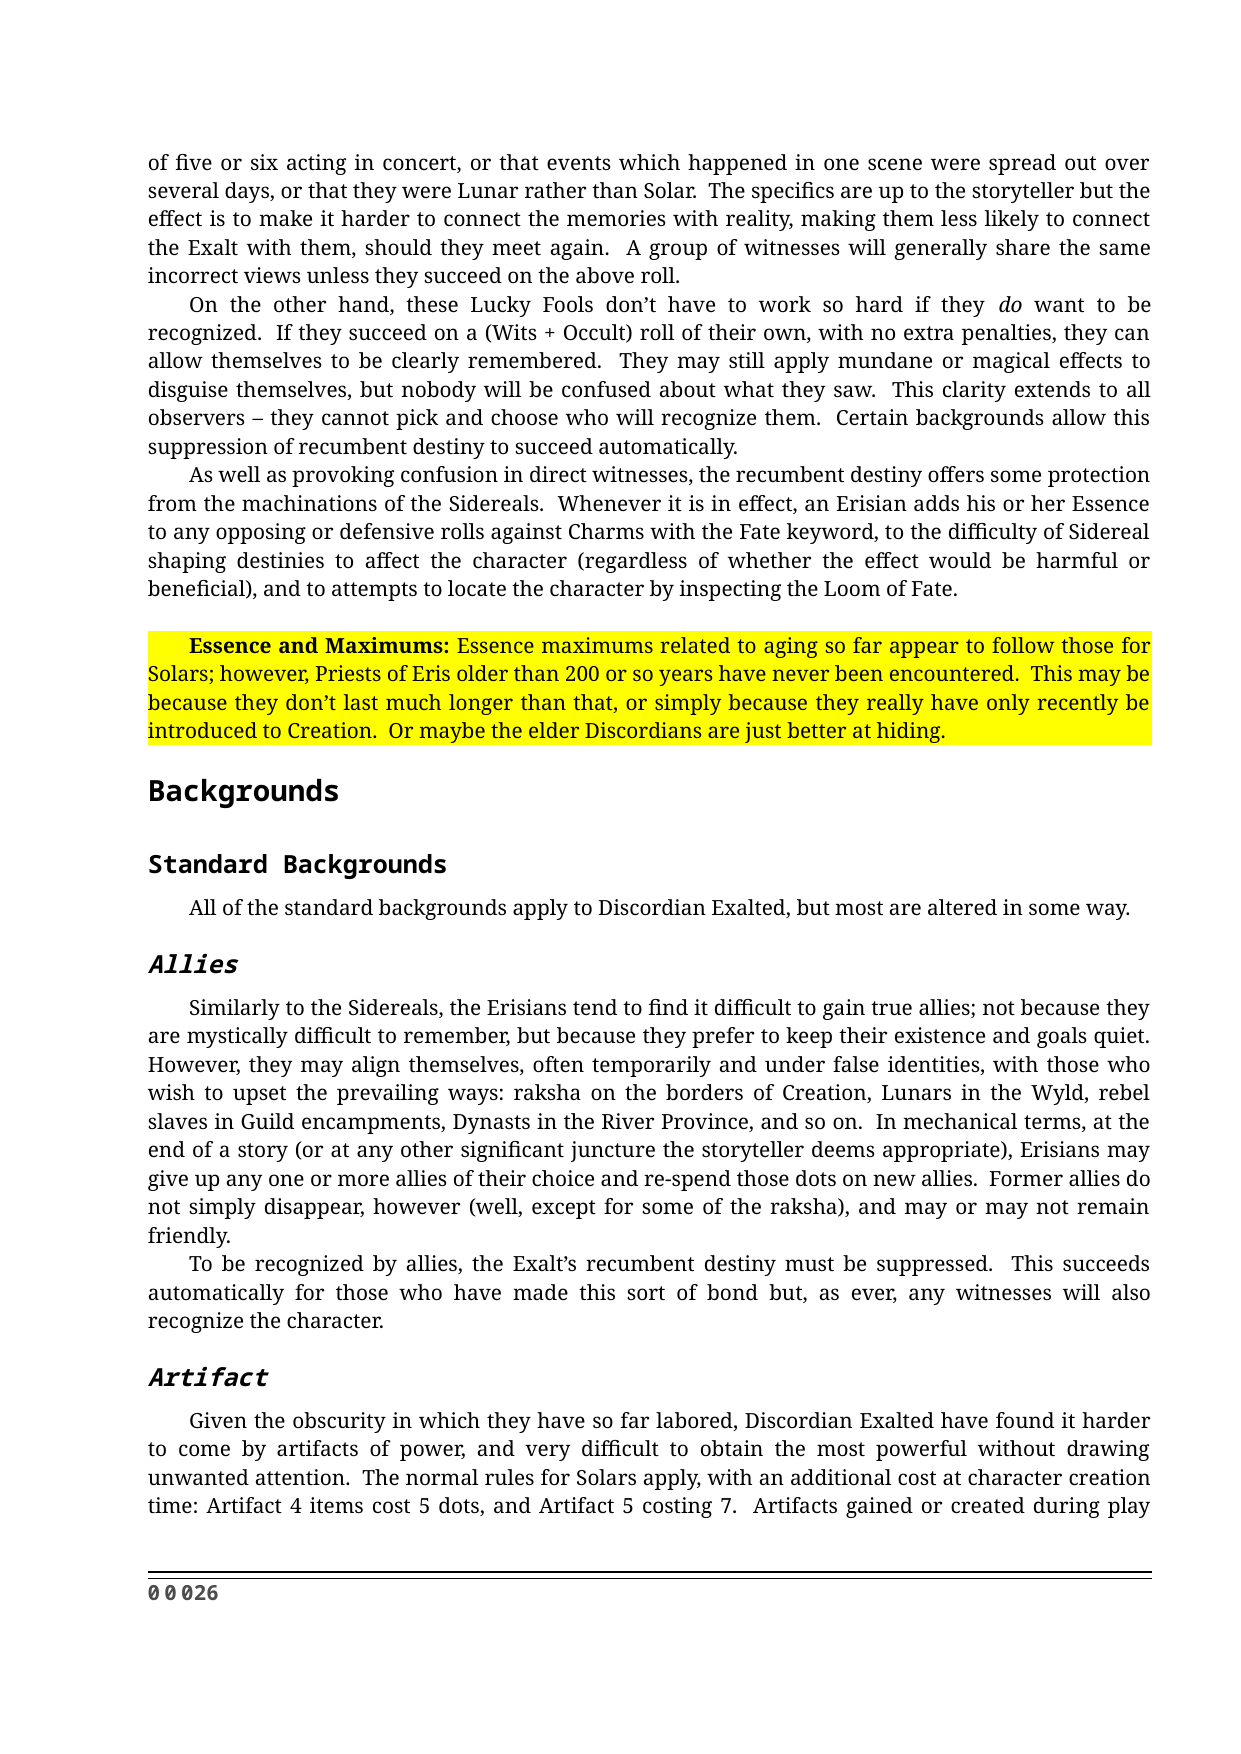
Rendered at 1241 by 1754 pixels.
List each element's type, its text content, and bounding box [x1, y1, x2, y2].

text Similarly to the Sidereals, the Erisians tend to find it difficult to gain true allies; not because they are mystically difficult to remember, but because they prefer to keep their existence and goals quiet. However, they may align themselves, often temporarily and under false identities, with those who wish to upset the prevailing ways: raksha on the borders of Creation, Lunars in the Wyld, rebel slaves in Guild encampments, Dynasts in the River Province, and so on. In mechanical terms, at the end of a story (or at any other significant juncture the storyteller deems appropriate), Erisians may give up any one or more allies of their choice and re-spend those dots on new allies. Former allies do not simply disappear, however (well, except for some of the raksha), and may or may not remain friendly. [148, 993, 1152, 1249]
text Essence and Maximums: Essence maximums related to aging so far appear to follow those for Solars; however, Priests of Eris older than 200 or so years have never been encountered. This may be because they don’t last much longer than that, or simply because they really have only recently be introduced to Creation. Or maybe the elder Discordians are just better at hiding. [148, 631, 1152, 745]
text On the other hand, these Lucky Fools don’t have to work so hard if they do want to be recognized. If they succeed on a (Wits + Occult) roll of their own, with no extra penalties, they can allow themselves to be clearly remembered. They may still apply mundane or magical effects to disguise themselves, but nobody will be confused about what they saw. This clarity extends to all observers – they cannot pick and choose who will recognize them. Certain backgrounds allow this suppression of recumbent destiny to succeed automatically. [148, 290, 1152, 460]
text As well as provoking confusion in direct witnesses, the recumbent destiny offers some protection from the machinations of the Sidereals. Whenever it is in effect, an Erisian adds his or her Essence to any opposing or defensive rolls against Charms with the Fate keyword, to the difficulty of Sidereal shaping destinies to affect the character (regardless of whether the effect would be harmful or beneficial), and to attempts to locate the character by inspecting the Loom of Fate. [148, 460, 1152, 603]
subtitle Allies [148, 947, 1152, 981]
subtitle Standard Backgrounds [148, 847, 1152, 881]
text All of the standard backgrounds apply to Discordian Exalted, but most are altered in some way. [148, 893, 1152, 922]
text of five or six acting in concert, or that events which happened in one scene were spread out over several days, or that they were Lunar rather than Solar. The specifics are up to the storyteller but the effect is to make it harder to connect the memories with reality, making them less likely to connect the Exalt with them, should they meet again. A group of witnesses will generally share the same incorrect views unless they succeed on the above roll. [148, 148, 1152, 290]
text Given the obscurity in which they have so far labored, Discordian Exalted have found it harder to come by artifacts of power, and very difficult to obtain the most powerful without drawing unwanted attention. The normal rules for Solars apply, with an additional cost at character creation time: Artifact 4 items cost 5 dots, and Artifact 5 costing 7. Artifacts gained or created during play [148, 1406, 1152, 1519]
subtitle Backgrounds [148, 770, 1152, 809]
subtitle Artifact [148, 1359, 1152, 1393]
text To be recognized by allies, the Exalt’s recumbent destiny must be suppressed. This succeeds automatically for those who have made this sort of bond but, as ever, any witnesses will also recognize the character. [148, 1249, 1152, 1334]
